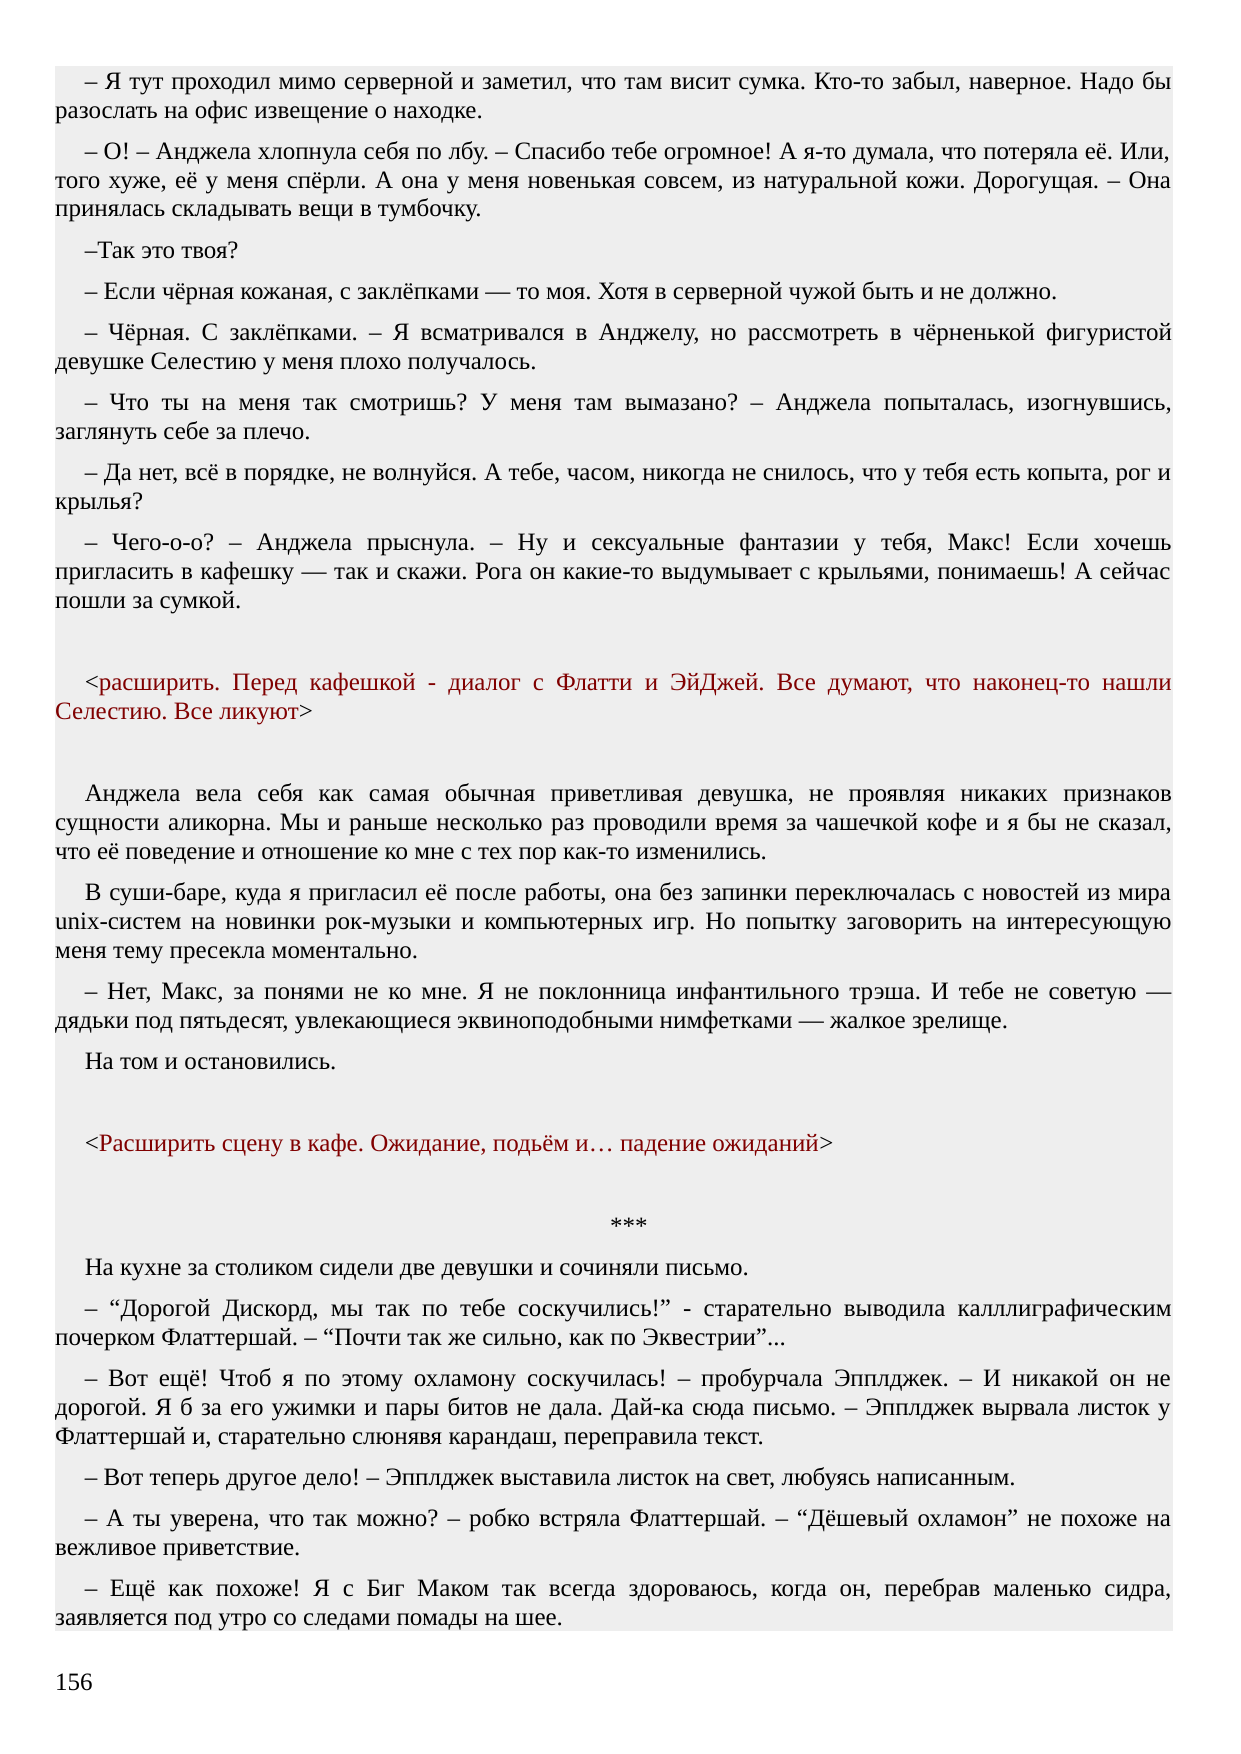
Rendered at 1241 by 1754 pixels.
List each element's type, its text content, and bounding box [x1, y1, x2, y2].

text – Вот ещё! Чтоб я по этому охламону соскучилась! – пробурчала Эпплджек. – И никакой он не дорогой. Я б за его ужимки и пары битов не дала. Дай-ка сюда письмо. – Эпплджек вырвала листок у Флаттершай и, старательно слюнявя карандаш, переправила текст. [55, 1363, 1173, 1450]
text В суши-баре, куда я пригласил её после работы, она без запинки переключалась с новостей из мира unix-систем на новинки рок-музыки и компьютерных игр. Но попытку заговорить на интересующую меня тему пресекла моментально. [55, 877, 1173, 963]
text – Я тут проходил мимо серверной и заметил, что там висит сумка. Кто-то забыл, наверное. Надо бы разослать на офис извещение о находке. [55, 66, 1173, 123]
text – Нет, Макс, за понями не ко мне. Я не поклонница инфантильного трэша. И тебе не советую — дядьки под пятьдесят, увлекающиеся эквиноподобными нимфетками — жалкое зрелище. [55, 976, 1173, 1033]
text – Вот теперь другое дело! – Эпплджек выставила листок на свет, любуясь написанным. [55, 1462, 1173, 1491]
text – Ещё как похоже! Я с Биг Маком так всегда здороваюсь, когда он, перебрав маленько сидра, заявляется под утро со следами помады на шее. [55, 1573, 1173, 1631]
text – А ты уверена, что так можно? – робко встряла Флаттершай. – “Дёшевый охламон” не похоже на вежливое приветствие. [55, 1503, 1173, 1561]
text – Чего-о-о? – Анджела прыснула. – Ну и сексуальные фантазии у тебя, Макс! Если хочешь пригласить в кафешку — так и скажи. Рога он какие-то выдумывает с крыльями, понимаешь! А сейчас пошли за сумкой. [55, 527, 1173, 613]
text <Расширить сцену в кафе. Ожидание, подьём и… падение ожиданий> [55, 1128, 1173, 1157]
text <расширить. Перед кафешкой - диалог с Флатти и ЭйДжей. Все думают, что наконец-то нашли Селестию. Все ликуют> [55, 667, 1173, 725]
text На том и остановились. [55, 1046, 1173, 1075]
text – Чёрная. С заклёпками. – Я всматривался в Анджелу, но рассмотреть в чёрненькой фигуристой девушке Селестию у меня плохо получалось. [55, 317, 1173, 375]
text – Что ты на меня так смотришь? У меня там вымазано? – Анджела попыталась, изогнувшись, заглянуть себе за плечо. [55, 387, 1173, 445]
text – Если чёрная кожаная, с заклёпками — то моя. Хотя в серверной чужой быть и не должно. [55, 276, 1173, 305]
text –Так это твоя? [55, 235, 1173, 263]
text На кухне за столиком сидели две девушки и сочиняли письмо. [55, 1252, 1173, 1281]
text – О! – Анджела хлопнула себя по лбу. – Спасибо тебе огромное! А я-то думала, что потеряла её. Или, того хуже, её у меня спёрли. А она у меня новенькая совсем, из натуральной кожи. Дорогущая. – Она принялась складывать вещи в тумбочку. [55, 136, 1173, 222]
text – “Дорогой Дискорд, мы так по тебе соскучились!” - старательно выводила калллиграфическим почерком Флаттершай. – “Почти так же сильно, как по Эквестрии”... [55, 1293, 1173, 1351]
text – Да нет, всё в порядке, не волнуйся. А тебе, часом, никогда не снилось, что у тебя есть копыта, рог и крылья? [55, 457, 1173, 515]
text *** [55, 1211, 1173, 1240]
text Анджела вела себя как самая обычная приветливая девушка, не проявляя никаких признаков сущности аликорна. Мы и раньше несколько раз проводили время за чашечкой кофе и я бы не сказал, что её поведение и отношение ко мне с тех пор как-то изменились. [55, 778, 1173, 865]
